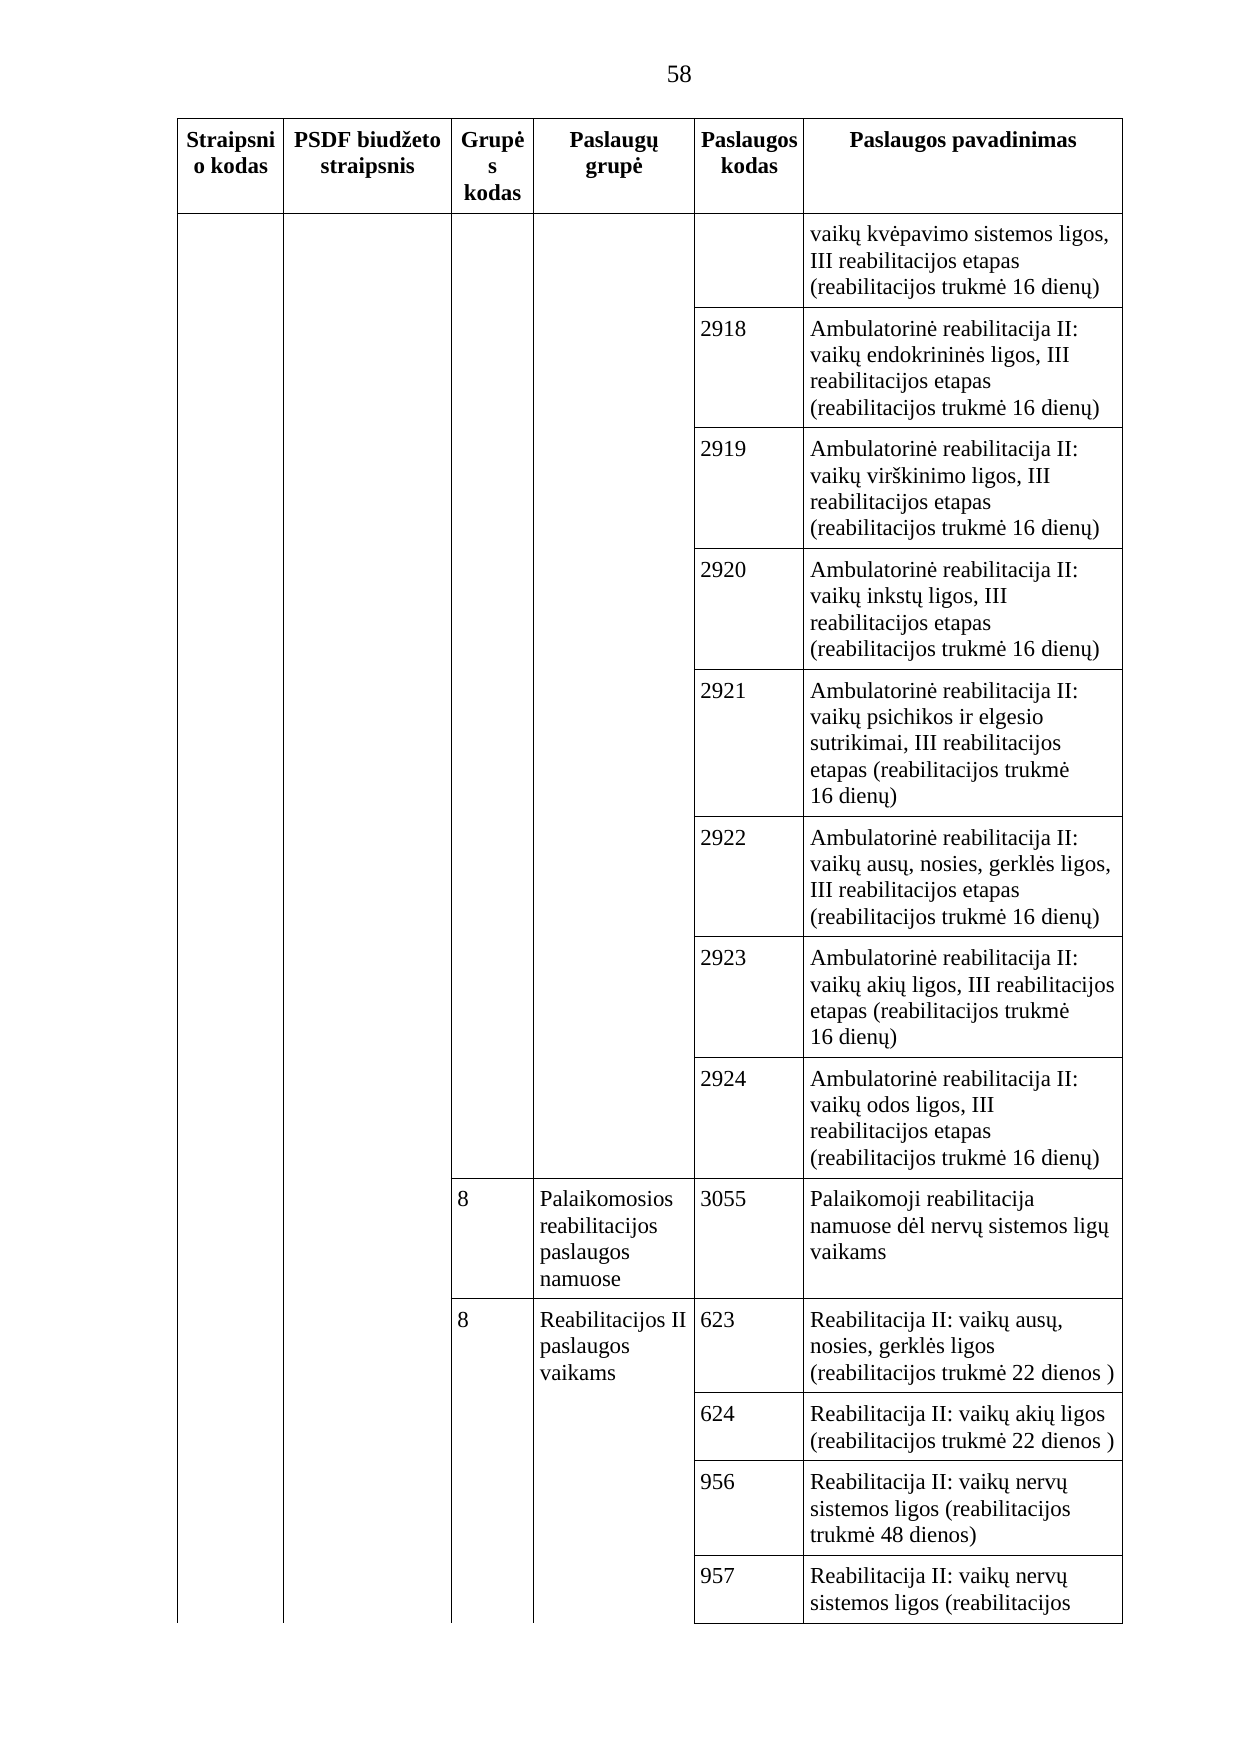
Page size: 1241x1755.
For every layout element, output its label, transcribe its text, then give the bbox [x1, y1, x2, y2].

table_cell [534, 669, 694, 816]
table_cell 957 [695, 1556, 803, 1622]
table_cell [178, 1057, 283, 1177]
table_header PSDF biudžeto straipsnis [284, 119, 451, 212]
table_header Paslaugų grupė [534, 119, 694, 212]
table_cell 624 [695, 1393, 803, 1460]
table_cell 623 [695, 1299, 803, 1392]
table_cell [534, 816, 694, 936]
table_cell 2920 [695, 549, 803, 668]
table_cell vaikų kvėpavimo sistemos ligos, III reabilitacijos etapas (reabilitacijos trukmė 16 dienų) [804, 214, 1122, 307]
table_cell [452, 1057, 533, 1177]
table_cell [178, 427, 283, 548]
table_cell [452, 669, 533, 816]
table_cell [284, 1392, 451, 1460]
table_cell 2922 [695, 817, 803, 936]
table_cell 2918 [695, 308, 803, 427]
table_cell 2924 [695, 1058, 803, 1177]
table_cell Palaikomoji reabilitacija namuose dėl nervų sistemos ligų vaikams [804, 1179, 1122, 1298]
table_header Paslaugos kodas [695, 119, 803, 212]
table_cell [178, 307, 283, 427]
table_cell [178, 1298, 283, 1392]
table_cell [534, 548, 694, 668]
table_cell [178, 214, 283, 307]
table_cell [284, 1057, 451, 1177]
table_cell [284, 1460, 451, 1554]
table_cell [452, 936, 533, 1057]
table_cell [534, 307, 694, 427]
table_cell [284, 214, 451, 307]
table_cell [534, 1460, 694, 1554]
table_cell Reabilitacija II: vaikų nervų sistemos ligos (reabilitacijos [804, 1556, 1122, 1622]
table_cell [178, 1555, 283, 1622]
table_cell [534, 936, 694, 1057]
table_cell Reabilitacija II: vaikų akių ligos (reabilitacijos trukmė 22 dienos ) [804, 1393, 1122, 1460]
table_cell Reabilitacija II: vaikų nervų sistemos ligos (reabilitacijos trukmė 48 dienos) [804, 1461, 1122, 1554]
table_cell [178, 1392, 283, 1460]
table_cell [452, 1392, 533, 1460]
table_cell [178, 548, 283, 668]
table_cell [284, 307, 451, 427]
table_cell 2921 [695, 670, 803, 816]
table_cell Ambulatorinė reabilitacija II: vaikų psichikos ir elgesio sutrikimai, III reabilitacijos etapas (reabilitacijos trukmė 16 dienų) [804, 670, 1122, 816]
table_cell [452, 307, 533, 427]
table_cell Ambulatorinė reabilitacija II: vaikų endokrininės ligos, III reabilitacijos etapas (reabilitacijos trukmė 16 dienų) [804, 308, 1122, 427]
table_cell [178, 816, 283, 936]
table_cell 2923 [695, 937, 803, 1057]
table_cell [284, 669, 451, 816]
table_cell [534, 427, 694, 548]
table_header Paslaugos pavadinimas [804, 119, 1122, 212]
table_cell Ambulatorinė reabilitacija II: vaikų akių ligos, III reabilitacijos etapas (reabilitacijos trukmė 16 dienų) [804, 937, 1122, 1057]
table_cell [284, 816, 451, 936]
table_cell [178, 1460, 283, 1554]
table_cell 8 [452, 1299, 533, 1392]
table_cell [452, 427, 533, 548]
table_cell [284, 548, 451, 668]
table_cell [178, 669, 283, 816]
table_header Grupės kodas [452, 119, 533, 212]
table_cell Ambulatorinė reabilitacija II: vaikų virškinimo ligos, III reabilitacijos etapas (reabilitacijos trukmė 16 dienų) [804, 428, 1122, 548]
table_cell [452, 214, 533, 307]
table_cell [284, 427, 451, 548]
table_cell [178, 1178, 283, 1298]
table_cell 956 [695, 1461, 803, 1554]
table_cell Palaikomosios reabilitacijos paslaugos namuose [534, 1179, 694, 1298]
table_cell [534, 1392, 694, 1460]
table_cell [534, 1555, 694, 1622]
table_cell 3055 [695, 1179, 803, 1298]
table_cell [452, 548, 533, 668]
table_cell [534, 214, 694, 307]
table_cell [695, 214, 803, 307]
table_cell 8 [452, 1179, 533, 1298]
table_cell Reabilitacijos II paslaugos vaikams [534, 1299, 694, 1392]
table_cell [452, 816, 533, 936]
table_cell [284, 1178, 451, 1298]
table_header Straipsnio kodas [178, 119, 283, 212]
table_cell Ambulatorinė reabilitacija II: vaikų inkstų ligos, III reabilitacijos etapas (reabilitacijos trukmė 16 dienų) [804, 549, 1122, 668]
table_cell Reabilitacija II: vaikų ausų, nosies, gerklės ligos (reabilitacijos trukmė 22 dienos ) [804, 1299, 1122, 1392]
table_cell [284, 1298, 451, 1392]
table_cell [534, 1057, 694, 1177]
table_cell [452, 1555, 533, 1622]
table_cell [178, 936, 283, 1057]
table_cell Ambulatorinė reabilitacija II: vaikų ausų, nosies, gerklės ligos, III reabilitacijos etapas (reabilitacijos trukmė 16 dienų) [804, 817, 1122, 936]
table_cell [284, 936, 451, 1057]
table_cell [452, 1460, 533, 1554]
table_cell [284, 1555, 451, 1622]
table_cell Ambulatorinė reabilitacija II: vaikų odos ligos, III reabilitacijos etapas (reabilitacijos trukmė 16 dienų) [804, 1058, 1122, 1177]
table_cell 2919 [695, 428, 803, 548]
